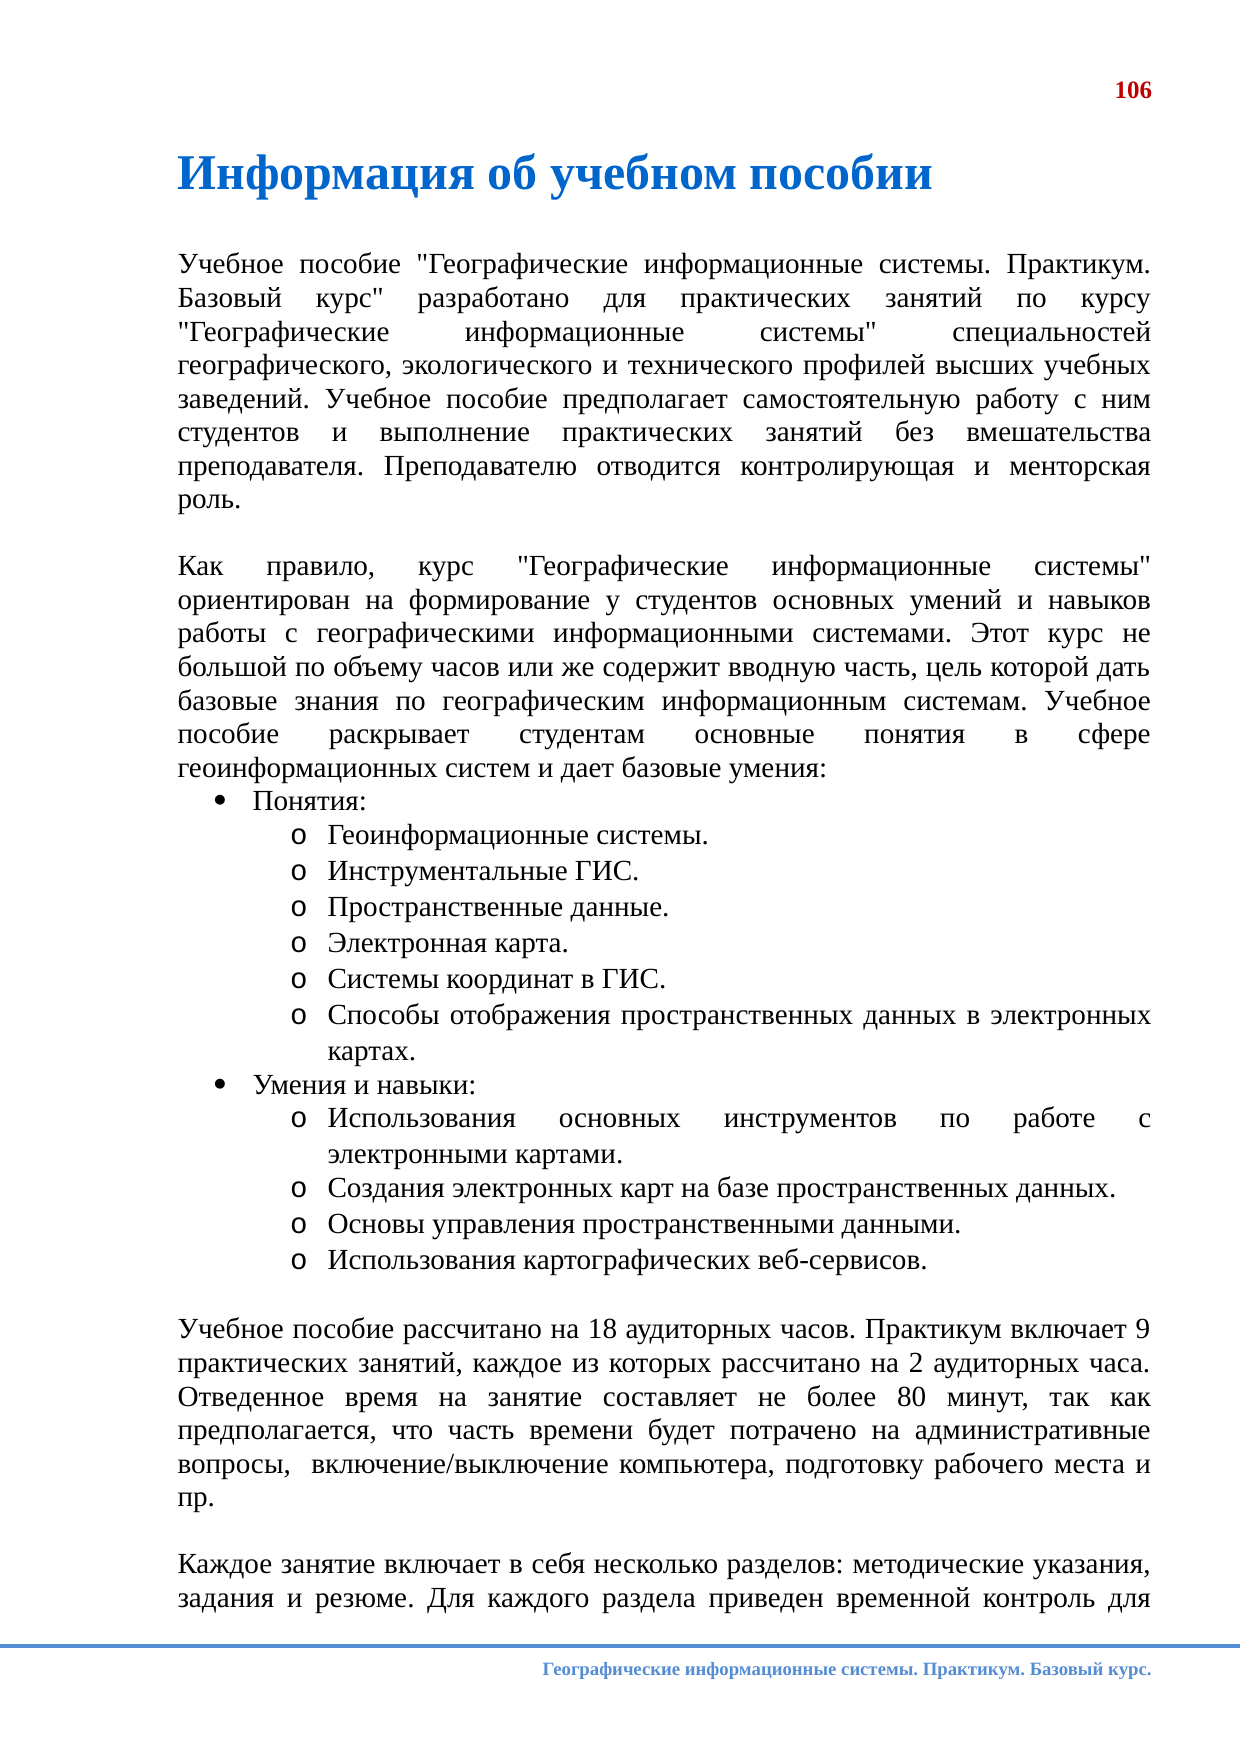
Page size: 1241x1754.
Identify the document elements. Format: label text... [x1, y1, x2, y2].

text Учебное пособие "Географические информационные системы. Практикум. Базовый курс" разработано для практических занятий по курсу "Географические информационные системы" специальностей географического, экологического и технического профилей высших учебных заведений. Учебное пособие предполагает самостоятельную работу с ним студентов и выполнение практических занятий без вмешательства преподавателя. Преподавателю отводится контролирующая и менторская роль. [177, 247, 1152, 515]
subtitle Информация об учебном пособии [177, 143, 1152, 201]
list Геоинформационные системы. [290, 817, 1152, 853]
text Учебное пособие рассчитано на 18 аудиторных часов. Практикум включает 9 практических занятий, каждое из которых рассчитано на 2 аудиторных часа. Отведенное время на занятие составляет не более 80 минут, так как предполагается, что часть времени будет потрачено на административные вопросы, включение/выключение компьютера, подготовку рабочего места и пр. [177, 1312, 1152, 1513]
list Пространственные данные. [290, 889, 1152, 925]
list Понятия: [215, 783, 1152, 817]
list Использования картографических веб-сервисов. [290, 1242, 1152, 1278]
text Каждое занятие включает в себя несколько разделов: методические указания, задания и резюме. Для каждого раздела приведен временной контроль для [177, 1546, 1152, 1613]
list Основы управления пространственными данными. [290, 1206, 1152, 1242]
list Электронная карта. [290, 925, 1152, 961]
text Как правило, курс "Географические информационные системы" ориентирован на формирование у студентов основных умений и навыков работы с географическими информационными системами. Этот курс не большой по объему часов или же содержит вводную часть, цель которой дать базовые знания по географическим информационным системам. Учебное пособие раскрывает студентам основные понятия в сфере геоинформационных систем и дает базовые умения: [177, 548, 1152, 783]
list Способы отображения пространственных данных в электронных картах. [290, 997, 1152, 1067]
list Системы координат в ГИС. [290, 961, 1152, 997]
list Использования основных инструментов по работе с электронными картами. [290, 1100, 1152, 1170]
list Умения и навыки: [215, 1067, 1152, 1100]
list Инструментальные ГИС. [290, 853, 1152, 889]
list Создания электронных карт на базе пространственных данных. [290, 1170, 1152, 1206]
